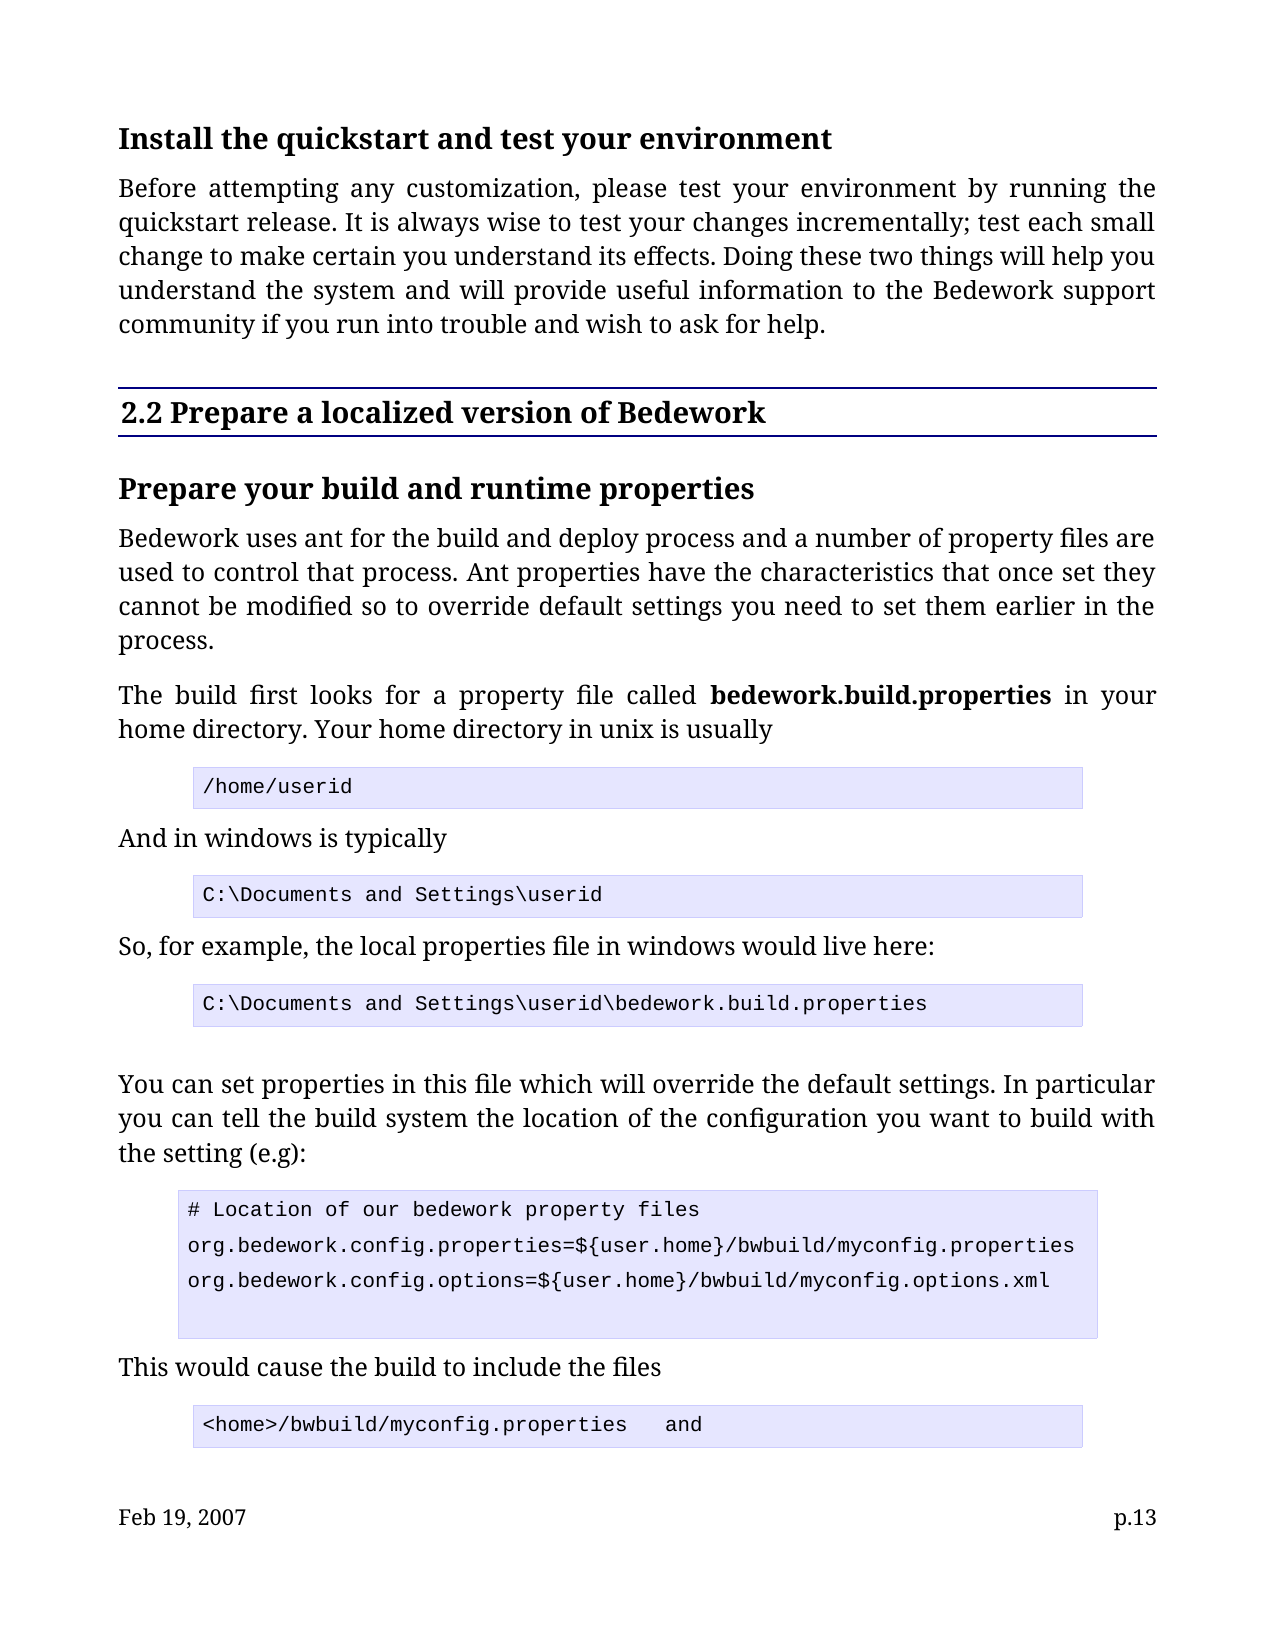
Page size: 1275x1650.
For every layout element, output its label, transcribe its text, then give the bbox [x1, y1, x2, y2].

text C:\Documents and Settings\userid\bedework.build.properties [194, 985, 1082, 1026]
text Before attempting any customization, please test your environment by running the quickstart release. It is always wise to test your changes incrementally; test each small change to make certain you understand its effects. Doing these two things will help you understand the system and will provide useful information to the Bedework support community if you run into trouble and wish to ask for help. [118, 170, 1157, 341]
text And in windows is typically [118, 820, 1157, 854]
subtitle Prepare your build and runtime properties [118, 468, 1157, 508]
text C:\Documents and Settings\userid [194, 876, 1082, 917]
text This would cause the build to include the files [118, 1350, 1157, 1384]
text <home>/bwbuild/myconfig.properties and [194, 1406, 1082, 1447]
subtitle Install the quickstart and test your environment [118, 118, 1157, 158]
text So, for example, the local properties file in windows would live here: [118, 929, 1157, 963]
text The build first looks for a property file called bedework.build.properties in your home directory. Your home directory in unix is usually [118, 678, 1157, 746]
text # Location of our bedework property files [179, 1191, 1097, 1223]
text org.bedework.config.properties=${user.home}/bwbuild/myconfig.properties [179, 1226, 1097, 1258]
text You can set properties in this file which will override the default settings. In particular you can tell the build system the location of the configuration you want to build with the setting (e.g): [118, 1067, 1157, 1169]
subtitle 2.2 Prepare a localized version of Bedework [118, 389, 1157, 435]
text /home/userid [194, 768, 1082, 808]
text org.bedework.config.options=${user.home}/bwbuild/myconfig.options.xml [179, 1261, 1097, 1294]
text Bedework uses ant for the build and deploy process and a number of property files are used to control that process. Ant properties have the characteristics that once set they cannot be modified so to override default settings you need to set them earlier in the process. [118, 520, 1157, 657]
